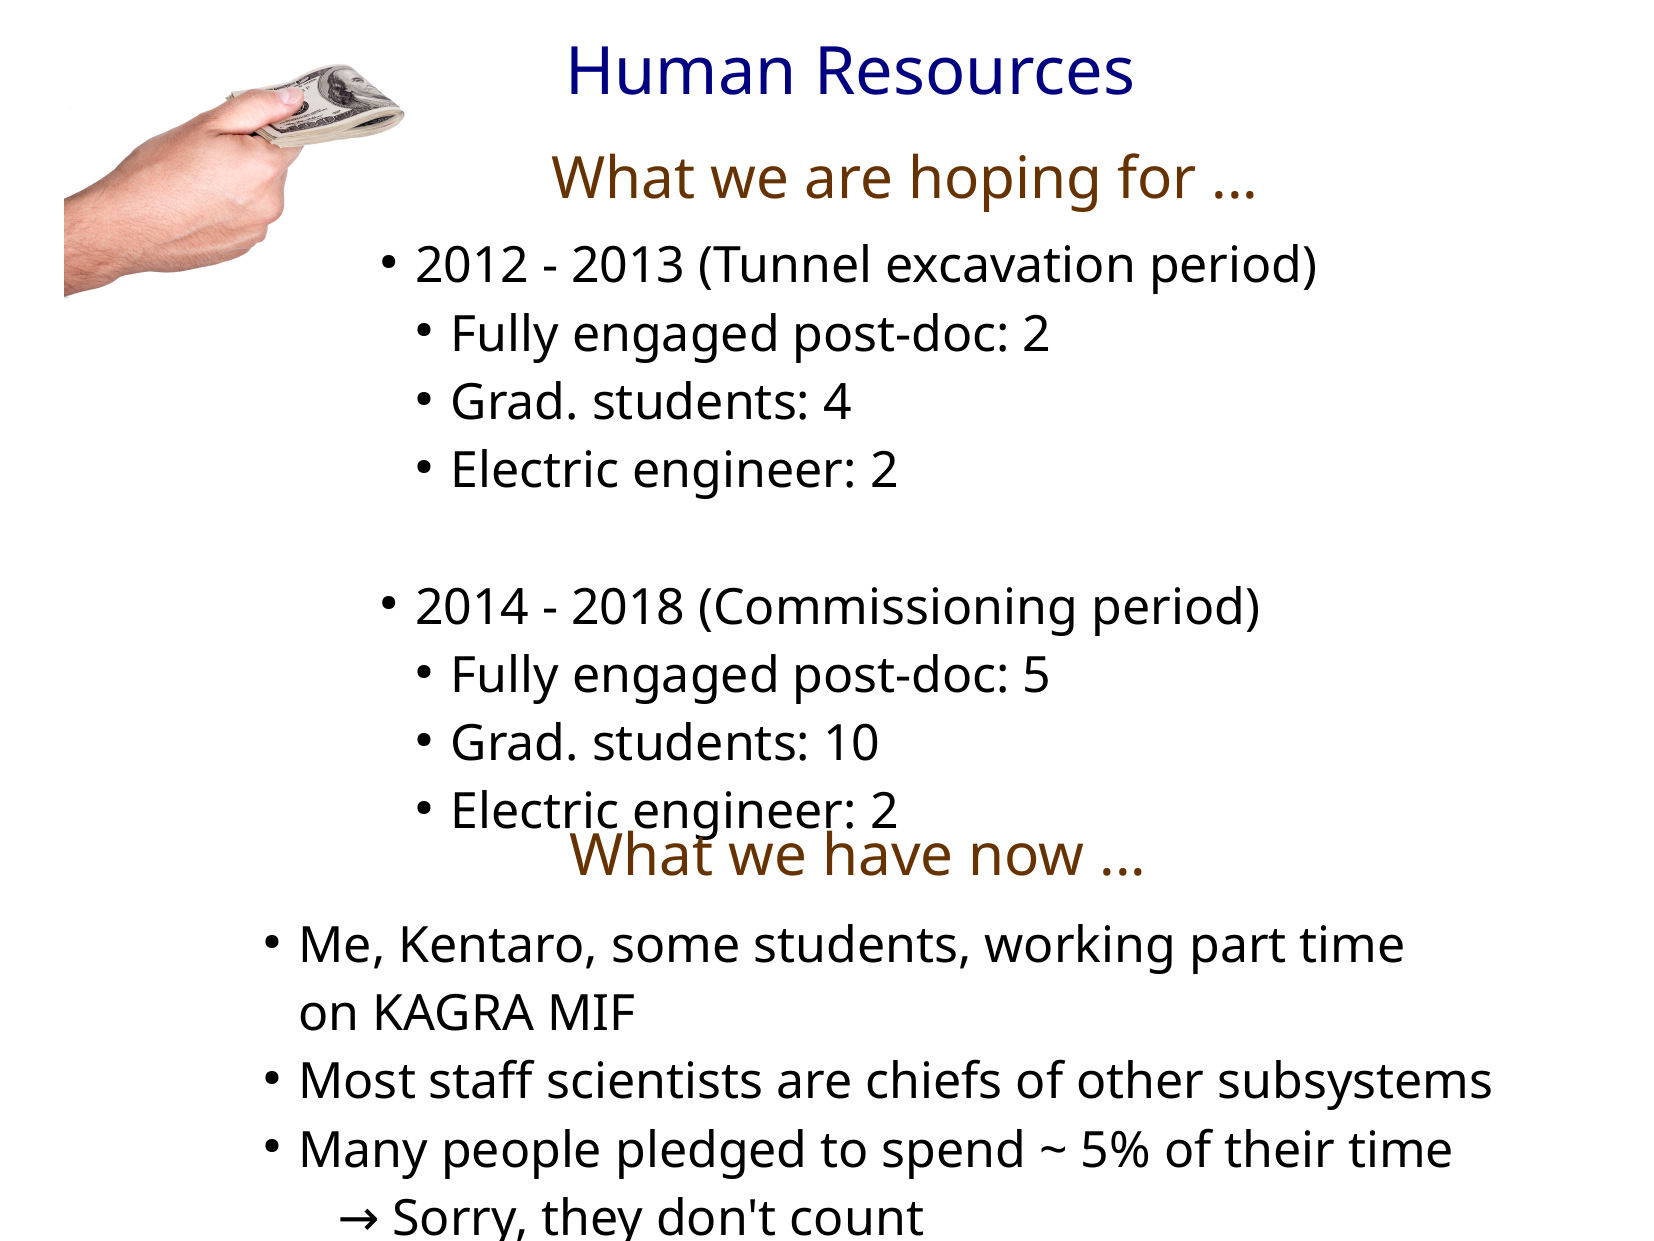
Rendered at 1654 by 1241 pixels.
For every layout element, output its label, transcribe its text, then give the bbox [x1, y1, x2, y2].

picture [64, 26, 467, 315]
text_box What we are hoping for ... [536, 128, 1236, 214]
text_box Me, Kentaro, some students, working part time on KAGRA MIF Most staff scientists are chiefs of other subsystems Many people pledged to spend ~ 5% of their time → Sorry, they don't count [248, 901, 1407, 1218]
text_box Human Resources [550, 16, 1104, 112]
text_box 2012 - 2013 (Tunnel excavation period) Fully engaged post-doc: 2 Grad. students: 4 Electric engineer: 2 2014 - 2018 (Commissioning period) Fully engaged post-doc: 5 Grad. students: 10 Electric engineer: 2 [365, 221, 1301, 779]
text_box What we have now ... [554, 805, 1138, 891]
